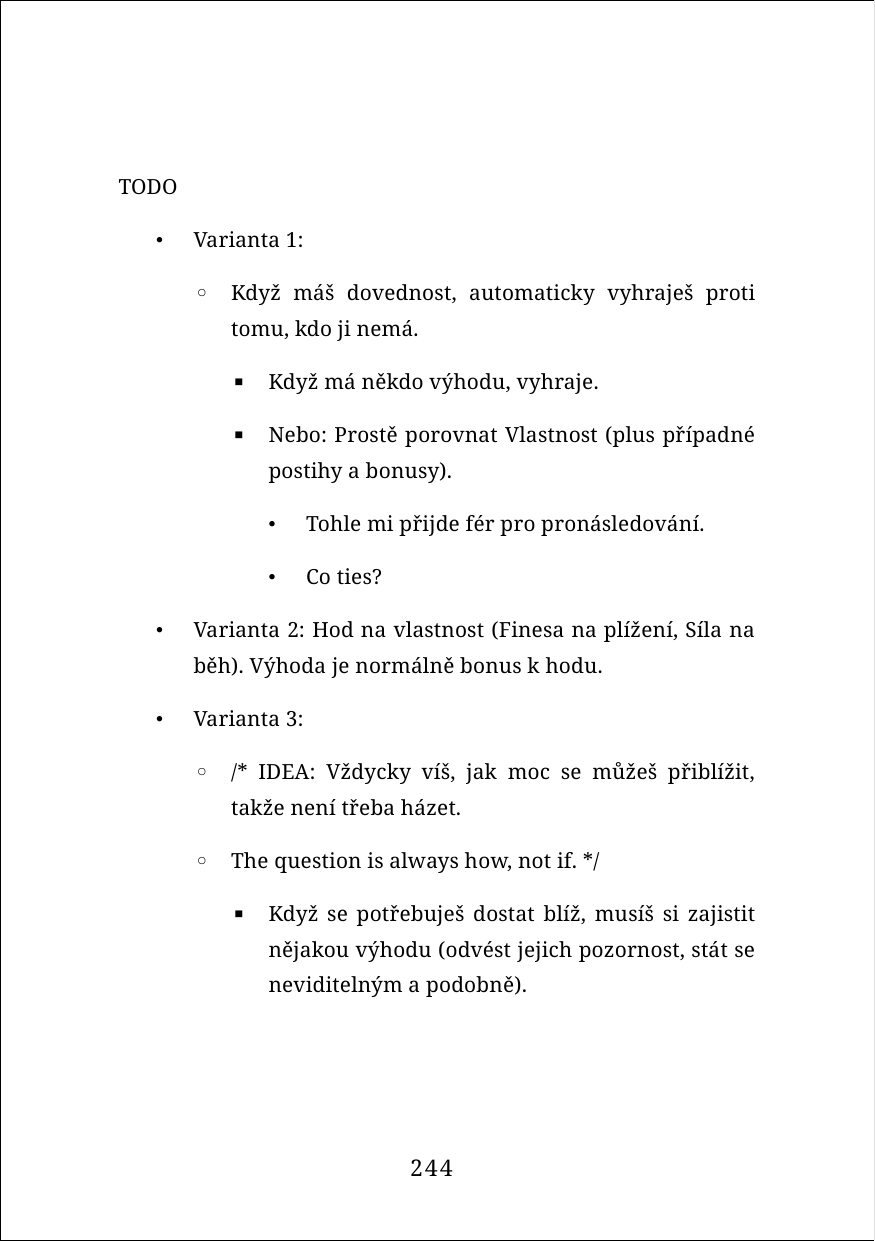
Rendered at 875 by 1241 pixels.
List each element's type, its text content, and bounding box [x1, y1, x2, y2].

list Když se potřebuješ dostat blíž, musíš si zajistit nějakou výhodu (odvést jejich pozornost, stát se neviditelným a podobně). [231, 899, 756, 999]
list Nebo: Prostě porovnat Vlastnost (plus případné postihy a bonusy). [231, 420, 756, 484]
list /* IDEA: Vždycky víš, jak moc se můžeš přiblížit, takže není třeba házet. [193, 757, 756, 821]
list Tohle mi přijde fér pro pronásledování. [268, 509, 756, 537]
list Varianta 2: Hod na vlastnost (Finesa na plížení, Síla na běh). Výhoda je normálně bonus k hodu. [156, 615, 756, 679]
list Varianta 1: [156, 225, 756, 253]
list Varianta 3: [156, 704, 756, 733]
list Co ties? [268, 562, 756, 591]
list Když má někdo výhodu, vyhraje. [231, 367, 756, 395]
list Když máš dovednost, automaticky vyhraješ proti tomu, kdo ji nemá. [193, 278, 756, 342]
text TODO [118, 172, 756, 200]
list The question is always how, not if. */ [193, 846, 756, 874]
